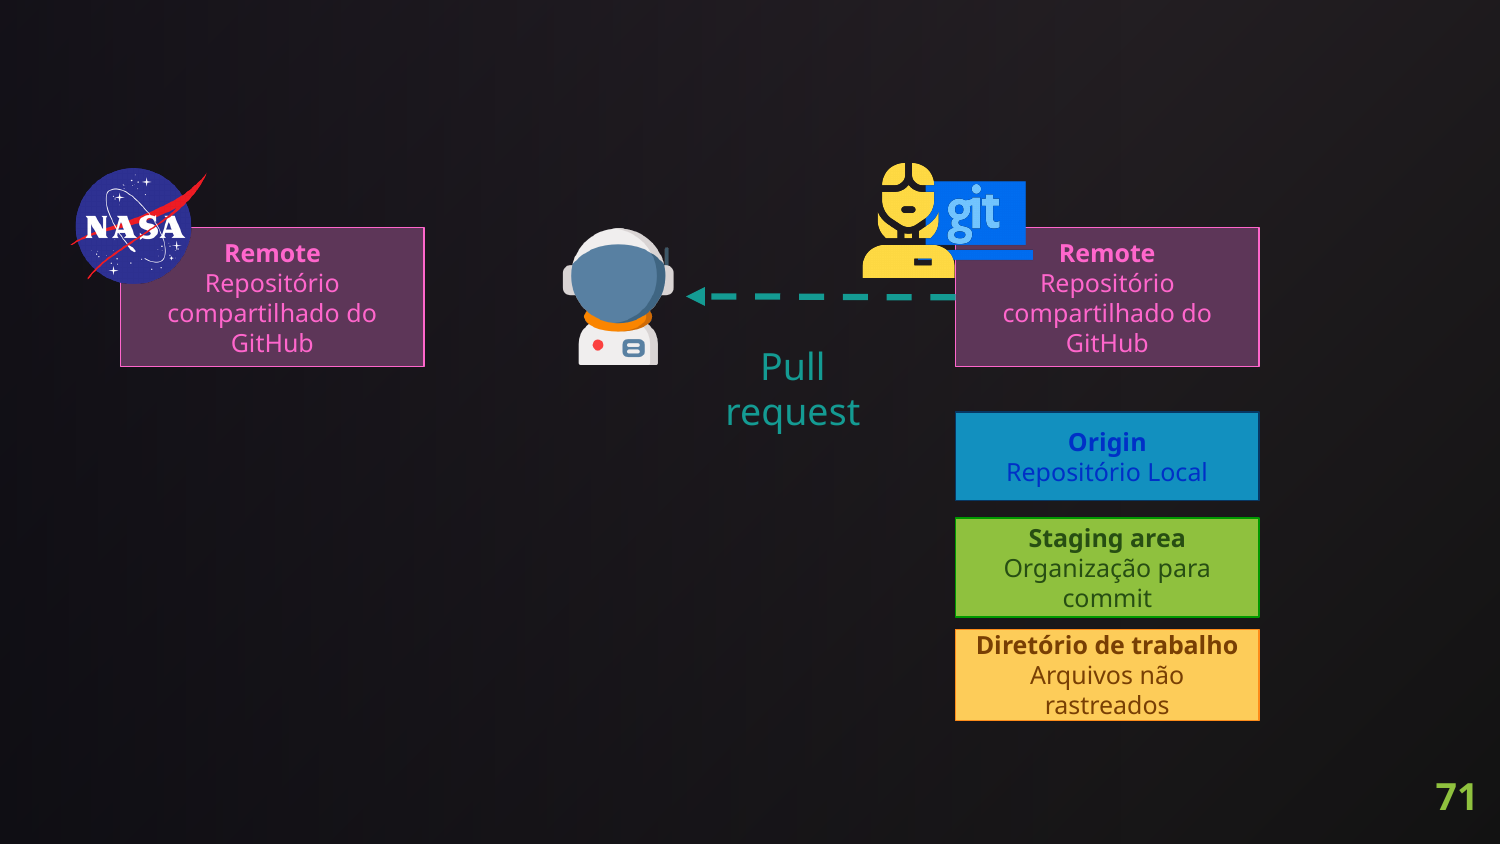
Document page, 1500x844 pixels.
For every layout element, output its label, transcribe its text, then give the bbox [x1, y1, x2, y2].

text_box Staging area Organização para commit [955, 518, 1260, 617]
picture [851, 163, 1033, 278]
text_box Remote Repositório compartilhado do GitHub [120, 227, 425, 367]
picture [70, 168, 207, 284]
text_box Origin Repositório Local [955, 412, 1260, 501]
slide_number [1407, 752, 1494, 844]
text_box Diretório de trabalho Arquivos não rastreados [955, 629, 1260, 721]
text_box Remote Repositório compartilhado do GitHub [955, 227, 1260, 367]
picture [550, 228, 686, 365]
text_box Pull request [685, 328, 901, 549]
